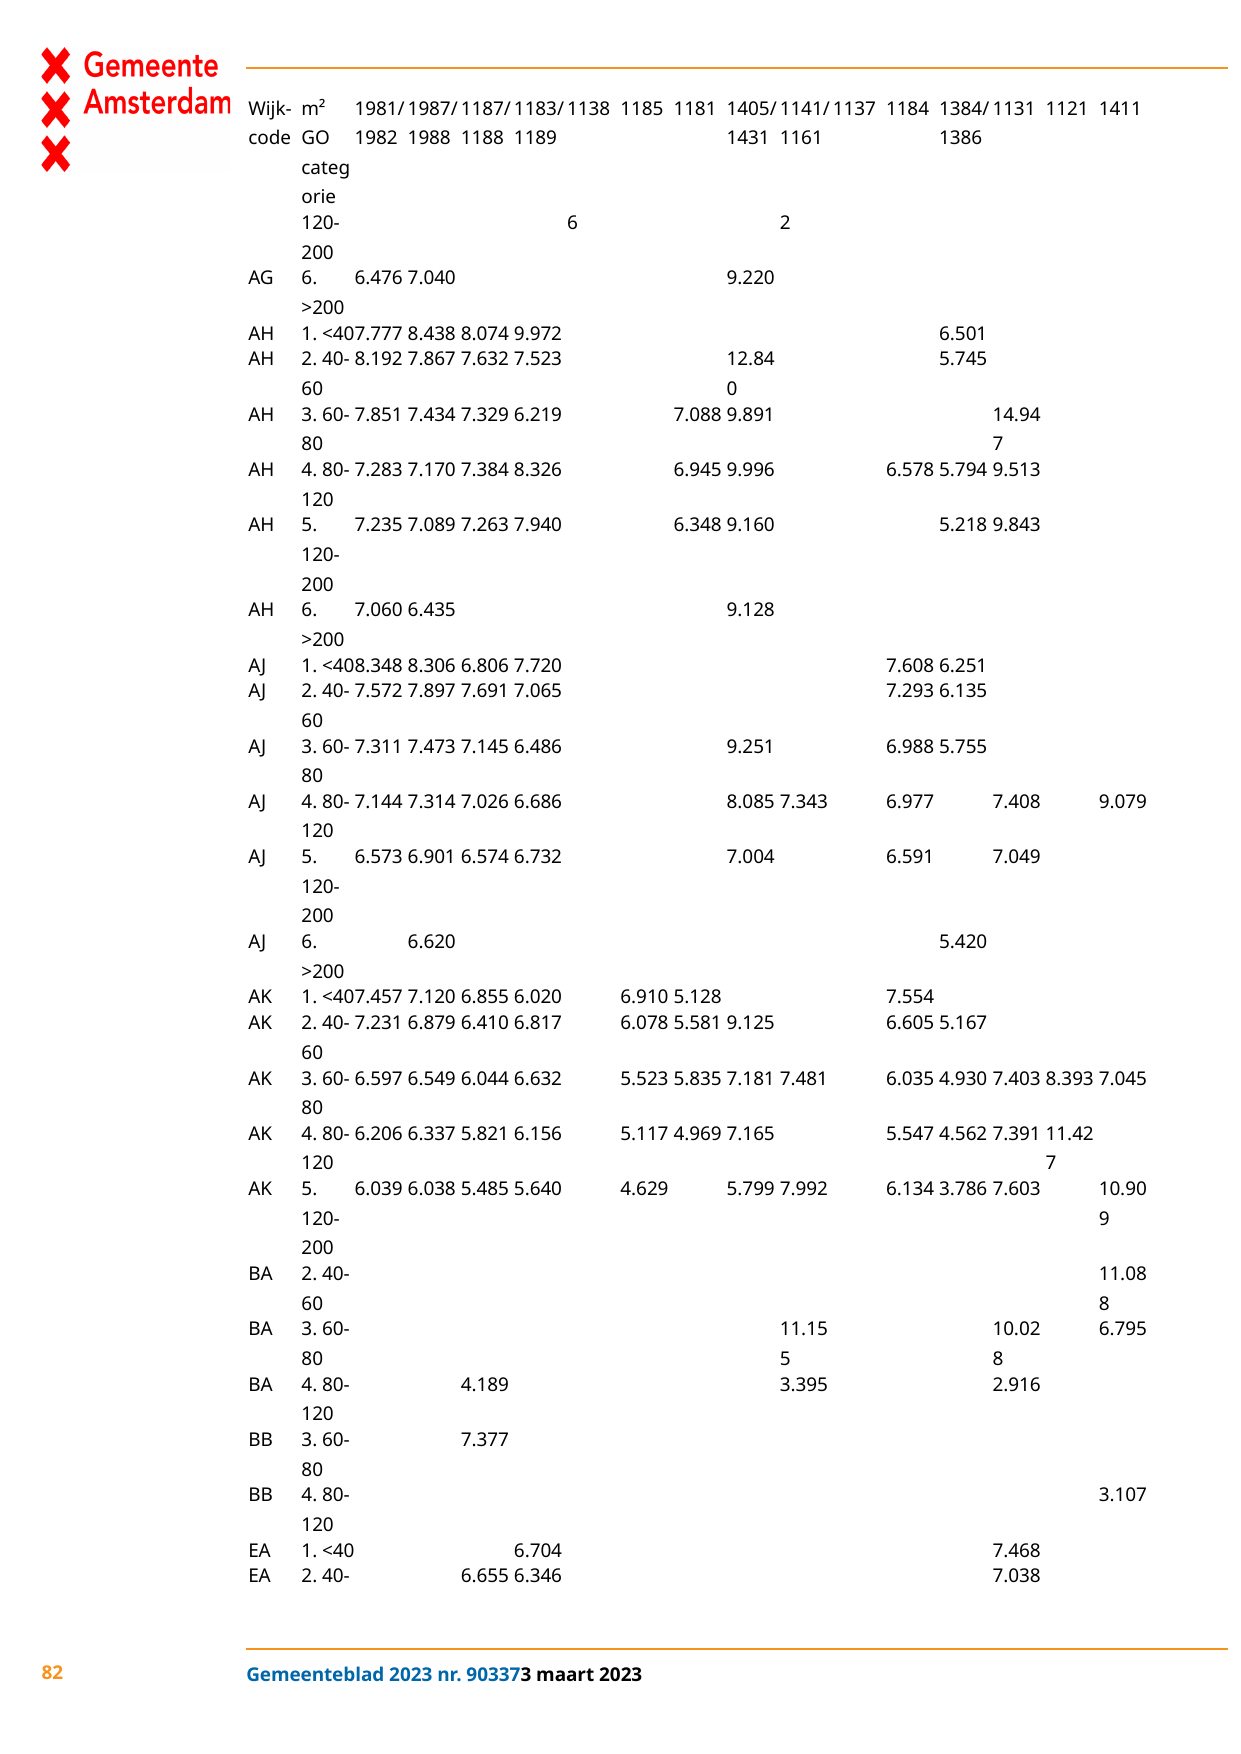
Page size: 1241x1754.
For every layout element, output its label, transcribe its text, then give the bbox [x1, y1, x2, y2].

table_cell [461, 596, 514, 652]
table_cell 7.523 [514, 346, 567, 401]
table_cell [620, 733, 673, 788]
table_cell AK [248, 1120, 301, 1175]
table_cell [620, 1481, 673, 1537]
table_cell [567, 1563, 620, 1588]
table_cell [567, 928, 620, 984]
table_cell [1045, 1009, 1098, 1065]
table_cell BA [248, 1316, 301, 1371]
table_cell [408, 1563, 461, 1588]
table_cell 6. >200 [301, 596, 354, 652]
table_cell 6.337 [408, 1120, 461, 1175]
table_cell [620, 265, 673, 320]
table_cell 9.891 [726, 401, 779, 456]
table_cell AH [248, 320, 301, 346]
table_cell AJ [248, 678, 301, 733]
table_cell [780, 1426, 833, 1481]
table_cell [780, 456, 833, 512]
table_cell [886, 928, 939, 984]
table_cell [673, 1260, 726, 1316]
table_cell [673, 209, 726, 264]
table_cell [567, 652, 620, 677]
table_cell [354, 1316, 407, 1371]
table_cell [992, 1481, 1045, 1537]
table_cell [567, 1481, 620, 1537]
table_cell [673, 1537, 726, 1562]
table_cell 7.120 [408, 984, 461, 1009]
table_cell 14.947 [992, 401, 1045, 456]
table_cell EA [248, 1563, 301, 1588]
table_cell 7.293 [886, 678, 939, 733]
table_cell 7.283 [354, 456, 407, 512]
table_cell 5.547 [886, 1120, 939, 1175]
table_cell [1099, 456, 1152, 512]
table_header 1137 [833, 95, 886, 209]
table_cell [514, 1260, 567, 1316]
table_cell [567, 1537, 620, 1562]
table_cell AJ [248, 928, 301, 984]
table_cell [1045, 1563, 1098, 1588]
table_cell 9.996 [726, 456, 779, 512]
table_cell 6.605 [886, 1009, 939, 1065]
table_cell [514, 1426, 567, 1481]
table_cell [833, 1563, 886, 1588]
table_cell 4. 80-120 [301, 788, 354, 843]
table_cell [408, 1371, 461, 1426]
table_cell [620, 1537, 673, 1562]
table_cell [939, 1371, 992, 1426]
table_cell [833, 596, 886, 652]
table_cell 2 [780, 209, 833, 264]
table_cell [780, 678, 833, 733]
table_cell [1045, 209, 1098, 264]
table_cell [567, 456, 620, 512]
table_cell [1099, 928, 1152, 984]
table_cell [886, 1371, 939, 1426]
table_cell 6.574 [461, 844, 514, 928]
table_cell [780, 652, 833, 677]
table_cell [1099, 984, 1152, 1009]
table_cell [354, 209, 407, 264]
table_cell [673, 320, 726, 346]
table_cell 6.348 [673, 512, 726, 596]
table_cell [780, 596, 833, 652]
table_cell [780, 928, 833, 984]
table_cell [1045, 733, 1098, 788]
table_cell 5.420 [939, 928, 992, 984]
table_cell [780, 844, 833, 928]
table_cell 6.795 [1099, 1316, 1152, 1371]
table_cell [620, 844, 673, 928]
table_cell 8.085 [726, 788, 779, 843]
table_cell [620, 401, 673, 456]
table_cell [567, 596, 620, 652]
table_cell [939, 596, 992, 652]
table_cell [886, 512, 939, 596]
table_cell 5. 120-200 [301, 844, 354, 928]
table_cell [673, 844, 726, 928]
table_cell [620, 678, 673, 733]
table_cell 7.045 [1099, 1065, 1152, 1120]
table_cell [833, 320, 886, 346]
table_cell 7.144 [354, 788, 407, 843]
table_cell [992, 652, 1045, 677]
table_cell [567, 1260, 620, 1316]
table_cell [780, 1120, 833, 1175]
table_cell [461, 928, 514, 984]
table_cell 4.562 [939, 1120, 992, 1175]
table_cell [726, 928, 779, 984]
table_cell 1. <40 [301, 1537, 354, 1562]
table_cell 5.581 [673, 1009, 726, 1065]
table_cell 3. 60-80 [301, 401, 354, 456]
table_cell 7.065 [514, 678, 567, 733]
table_cell [939, 265, 992, 320]
table_cell 5.128 [673, 984, 726, 1009]
table_cell 7.311 [354, 733, 407, 788]
table_cell [726, 984, 779, 1009]
table_cell [567, 1175, 620, 1260]
table_cell [1045, 265, 1098, 320]
table_cell [833, 346, 886, 401]
table_header m² GO categorie [301, 95, 354, 209]
table_cell [833, 209, 886, 264]
table_cell 6.988 [886, 733, 939, 788]
table_cell [886, 1260, 939, 1316]
table_cell [673, 928, 726, 984]
table_cell [939, 1260, 992, 1316]
table_cell 2. 40-60 [301, 1009, 354, 1065]
table_cell 6.219 [514, 401, 567, 456]
table_cell 6.632 [514, 1065, 567, 1120]
table_cell 7.720 [514, 652, 567, 677]
table_cell 7.384 [461, 456, 514, 512]
table_cell 7.165 [726, 1120, 779, 1175]
table_cell [1099, 1120, 1152, 1175]
table_header 1187/ 1188 [461, 95, 514, 209]
table_cell 5. 120-200 [301, 1175, 354, 1260]
table_cell [1099, 1426, 1152, 1481]
table_cell [1045, 1426, 1098, 1481]
table_cell 7.038 [992, 1563, 1045, 1588]
table_cell 6.817 [514, 1009, 567, 1065]
table_cell 6.549 [408, 1065, 461, 1120]
table_cell [780, 1537, 833, 1562]
table_cell [567, 844, 620, 928]
table_cell 7.060 [354, 596, 407, 652]
table_cell [673, 1426, 726, 1481]
table_cell [886, 1537, 939, 1562]
table_cell [1045, 928, 1098, 984]
table_cell 9.125 [726, 1009, 779, 1065]
table_cell 4.629 [620, 1175, 673, 1260]
table_cell 7.145 [461, 733, 514, 788]
table_cell 3. 60-80 [301, 733, 354, 788]
table_cell AG [248, 265, 301, 320]
table_cell [992, 1009, 1045, 1065]
table_header 1183/ 1189 [514, 95, 567, 209]
table_cell [1099, 265, 1152, 320]
table_cell [354, 1260, 407, 1316]
table_cell [833, 512, 886, 596]
table_cell 8.393 [1045, 1065, 1098, 1120]
table_cell [833, 678, 886, 733]
table_cell 6.078 [620, 1009, 673, 1065]
table_cell [939, 1481, 992, 1537]
table_cell 6.486 [514, 733, 567, 788]
table_cell 3.395 [780, 1371, 833, 1426]
table_cell [567, 788, 620, 843]
table_cell 7.851 [354, 401, 407, 456]
table_cell [248, 209, 301, 264]
table_cell 5.485 [461, 1175, 514, 1260]
table_cell [1045, 512, 1098, 596]
table_header 1181 [673, 95, 726, 209]
table_cell [726, 1316, 779, 1371]
table_cell [833, 1009, 886, 1065]
table_cell 11.155 [780, 1316, 833, 1371]
table_cell [780, 1009, 833, 1065]
table_cell [992, 733, 1045, 788]
table_cell AJ [248, 788, 301, 843]
table_cell 6 [567, 209, 620, 264]
table_cell 5.799 [726, 1175, 779, 1260]
table_cell [567, 512, 620, 596]
table_cell [461, 209, 514, 264]
table_cell 6.704 [514, 1537, 567, 1562]
table_cell [833, 1316, 886, 1371]
table_cell [1099, 733, 1152, 788]
table_cell 6.346 [514, 1563, 567, 1588]
table_cell [461, 1316, 514, 1371]
table_cell [354, 1371, 407, 1426]
table_cell 7.181 [726, 1065, 779, 1120]
table_cell [620, 788, 673, 843]
table_cell 6.135 [939, 678, 992, 733]
table_cell [1045, 1371, 1098, 1426]
table_cell 5.821 [461, 1120, 514, 1175]
table_cell [1099, 401, 1152, 456]
table_cell 120-200 [301, 209, 354, 264]
table_cell [354, 928, 407, 984]
table_cell [1099, 1563, 1152, 1588]
table_cell 3.107 [1099, 1481, 1152, 1537]
table_header 1121 [1045, 95, 1098, 209]
table_cell [514, 1371, 567, 1426]
table_cell 6.578 [886, 456, 939, 512]
table_cell 6.251 [939, 652, 992, 677]
table_header 1411 [1099, 95, 1152, 209]
table_cell 6.206 [354, 1120, 407, 1175]
table_cell 7.992 [780, 1175, 833, 1260]
table_cell [1099, 596, 1152, 652]
table_cell [726, 1426, 779, 1481]
table_cell 7.554 [886, 984, 939, 1009]
table_cell [886, 401, 939, 456]
table_cell [567, 320, 620, 346]
table_cell 6.156 [514, 1120, 567, 1175]
table_cell [886, 346, 939, 401]
table_cell [726, 1371, 779, 1426]
table_cell [833, 265, 886, 320]
table_cell 7.391 [992, 1120, 1045, 1175]
table_cell [886, 1316, 939, 1371]
table_cell [354, 1481, 407, 1537]
table_cell [514, 1316, 567, 1371]
table_cell 7.603 [992, 1175, 1045, 1260]
table_cell 5.117 [620, 1120, 673, 1175]
table_cell [939, 209, 992, 264]
table_cell [620, 456, 673, 512]
table_cell [780, 1563, 833, 1588]
table_cell 7.897 [408, 678, 461, 733]
table_cell [780, 1481, 833, 1537]
table_cell 6.977 [886, 788, 939, 843]
table_cell [567, 1426, 620, 1481]
table_cell 4. 80-120 [301, 1371, 354, 1426]
table_cell [567, 265, 620, 320]
table_cell 8.074 [461, 320, 514, 346]
table_cell [1045, 596, 1098, 652]
table_cell AK [248, 1009, 301, 1065]
table_cell [408, 1260, 461, 1316]
table_cell [1045, 1481, 1098, 1537]
table_cell [461, 1537, 514, 1562]
table_cell 7.457 [354, 984, 407, 1009]
table_cell [992, 596, 1045, 652]
table_cell AJ [248, 844, 301, 928]
table_header 1405/ 1431 [726, 95, 779, 209]
table_cell AJ [248, 652, 301, 677]
table_cell BB [248, 1426, 301, 1481]
table_cell [567, 1120, 620, 1175]
table_cell [1045, 788, 1098, 843]
table_cell 7.329 [461, 401, 514, 456]
table_cell [1045, 652, 1098, 677]
table_cell 6.020 [514, 984, 567, 1009]
table_cell 4.189 [461, 1371, 514, 1426]
table_cell AH [248, 401, 301, 456]
table_cell 7.608 [886, 652, 939, 677]
table_cell 6.410 [461, 1009, 514, 1065]
table_header 1384/ 1386 [939, 95, 992, 209]
table_cell 3.786 [939, 1175, 992, 1260]
table_cell [833, 1065, 886, 1120]
table_header 1131 [992, 95, 1045, 209]
table_cell [567, 984, 620, 1009]
table_cell [620, 1426, 673, 1481]
table_cell [992, 346, 1045, 401]
table_cell [833, 1260, 886, 1316]
table_cell [992, 209, 1045, 264]
table_cell 6.806 [461, 652, 514, 677]
table_cell [886, 209, 939, 264]
table_cell [726, 652, 779, 677]
table_cell 11.088 [1099, 1260, 1152, 1316]
picture [41, 47, 231, 172]
table_cell [620, 928, 673, 984]
table_cell 6.134 [886, 1175, 939, 1260]
table_cell [726, 1563, 779, 1588]
table_cell [939, 1537, 992, 1562]
table_cell 6.038 [408, 1175, 461, 1260]
table_cell [833, 1537, 886, 1562]
table_cell 2. 40- [301, 1563, 354, 1588]
table_cell [673, 1481, 726, 1537]
table_cell 9.972 [514, 320, 567, 346]
table_cell 6.573 [354, 844, 407, 928]
table_cell 4.969 [673, 1120, 726, 1175]
table_cell 7.026 [461, 788, 514, 843]
table_cell 6.910 [620, 984, 673, 1009]
table_cell [886, 596, 939, 652]
table_cell 10.028 [992, 1316, 1045, 1371]
table_cell [567, 1371, 620, 1426]
table_cell [673, 788, 726, 843]
table_cell 7.940 [514, 512, 567, 596]
table_cell 2. 40-60 [301, 346, 354, 401]
table_cell [939, 984, 992, 1009]
table_cell 5. 120-200 [301, 512, 354, 596]
table_cell AK [248, 1065, 301, 1120]
table_cell [780, 401, 833, 456]
table_cell 2.916 [992, 1371, 1045, 1426]
table_cell [1045, 320, 1098, 346]
table_cell 7.481 [780, 1065, 833, 1120]
table_cell [620, 512, 673, 596]
table_cell [992, 678, 1045, 733]
table_cell 7.231 [354, 1009, 407, 1065]
table_cell 7.572 [354, 678, 407, 733]
table_cell [726, 678, 779, 733]
table_cell EA [248, 1537, 301, 1562]
table_cell 5.218 [939, 512, 992, 596]
table_cell 7.049 [992, 844, 1045, 928]
table_cell [780, 265, 833, 320]
table_cell [833, 733, 886, 788]
table_cell AH [248, 456, 301, 512]
table_cell [567, 401, 620, 456]
table_cell [1099, 512, 1152, 596]
table_cell 2. 40-60 [301, 678, 354, 733]
table_header 1138 [567, 95, 620, 209]
table_cell 6.855 [461, 984, 514, 1009]
table_cell [354, 1537, 407, 1562]
table_cell [1099, 1537, 1152, 1562]
table_cell [567, 1009, 620, 1065]
table_cell [620, 652, 673, 677]
table_cell [992, 928, 1045, 984]
table_cell 6.732 [514, 844, 567, 928]
table_cell 5.835 [673, 1065, 726, 1120]
table_cell [939, 401, 992, 456]
table_cell [939, 1426, 992, 1481]
table_cell [780, 733, 833, 788]
table_cell 6.686 [514, 788, 567, 843]
table_cell [673, 265, 726, 320]
table_cell [939, 1563, 992, 1588]
table_cell [833, 928, 886, 984]
table_cell 4. 80-120 [301, 1481, 354, 1537]
table_cell [1045, 401, 1098, 456]
table_cell 5.523 [620, 1065, 673, 1120]
table_cell BB [248, 1481, 301, 1537]
table_cell 9.128 [726, 596, 779, 652]
table_cell [673, 596, 726, 652]
table_cell [992, 320, 1045, 346]
table_header 1987/ 1988 [408, 95, 461, 209]
table_cell 8.348 [354, 652, 407, 677]
table_cell 7.434 [408, 401, 461, 456]
table_cell [726, 320, 779, 346]
table_cell [886, 320, 939, 346]
table_cell 7.314 [408, 788, 461, 843]
table_cell [1099, 1371, 1152, 1426]
table_cell 4.930 [939, 1065, 992, 1120]
table_header 1184 [886, 95, 939, 209]
table_cell [833, 1481, 886, 1537]
table_cell [886, 1426, 939, 1481]
table_cell AH [248, 596, 301, 652]
table_cell 6.591 [886, 844, 939, 928]
table_cell 1. <40 [301, 652, 354, 677]
table_cell 12.840 [726, 346, 779, 401]
table_cell [939, 788, 992, 843]
table_cell [726, 1260, 779, 1316]
table_cell [726, 209, 779, 264]
table_cell [408, 209, 461, 264]
table_cell [408, 1481, 461, 1537]
table_cell AK [248, 1175, 301, 1260]
table_cell 7.343 [780, 788, 833, 843]
table_cell [514, 1481, 567, 1537]
table_cell [886, 265, 939, 320]
table_cell 6.039 [354, 1175, 407, 1260]
table_cell [673, 1371, 726, 1426]
table_cell 1. <40 [301, 984, 354, 1009]
table_cell [939, 844, 992, 928]
table_cell [1045, 984, 1098, 1009]
table_cell [620, 596, 673, 652]
table_cell 1. <40 [301, 320, 354, 346]
table_cell 5.794 [939, 456, 992, 512]
table_cell [833, 788, 886, 843]
table_cell [1099, 346, 1152, 401]
table_cell [567, 678, 620, 733]
table_header 1981/ 1982 [354, 95, 407, 209]
table_cell 7.777 [354, 320, 407, 346]
table_header 1141/ 1161 [780, 95, 833, 209]
table_cell 7.040 [408, 265, 461, 320]
table_cell 7.170 [408, 456, 461, 512]
table_cell 4. 80-120 [301, 1120, 354, 1175]
table_cell [673, 346, 726, 401]
table_cell BA [248, 1260, 301, 1316]
table_cell 9.160 [726, 512, 779, 596]
table_header 1185 [620, 95, 673, 209]
table_cell 6.044 [461, 1065, 514, 1120]
table_cell [833, 1175, 886, 1260]
table_cell [408, 1426, 461, 1481]
table_cell [1099, 678, 1152, 733]
table_cell [354, 1426, 407, 1481]
table_cell [461, 1481, 514, 1537]
table_cell [567, 346, 620, 401]
table_cell 6.035 [886, 1065, 939, 1120]
table_cell [673, 1175, 726, 1260]
table_cell [833, 456, 886, 512]
table_cell [514, 928, 567, 984]
table_cell [408, 1537, 461, 1562]
table_cell [1045, 678, 1098, 733]
table_cell [1045, 1316, 1098, 1371]
table_cell 7.473 [408, 733, 461, 788]
table_cell [408, 1316, 461, 1371]
table_cell 7.408 [992, 788, 1045, 843]
table_cell [514, 265, 567, 320]
table_cell [620, 1316, 673, 1371]
table_cell 4. 80-120 [301, 456, 354, 512]
table_cell [673, 733, 726, 788]
table_cell 7.377 [461, 1426, 514, 1481]
table_cell [620, 320, 673, 346]
table_cell [1099, 652, 1152, 677]
table_cell [461, 265, 514, 320]
table_cell [833, 1426, 886, 1481]
table_cell [1045, 1260, 1098, 1316]
table_cell 7.235 [354, 512, 407, 596]
table_cell 7.403 [992, 1065, 1045, 1120]
table_cell 7.089 [408, 512, 461, 596]
table_cell [886, 1563, 939, 1588]
table_cell [673, 678, 726, 733]
table_cell 3. 60-80 [301, 1426, 354, 1481]
table_cell 8.192 [354, 346, 407, 401]
table_cell [833, 1371, 886, 1426]
table_cell [1099, 844, 1152, 928]
table_cell [567, 1316, 620, 1371]
table_cell [620, 1260, 673, 1316]
table_cell [1045, 844, 1098, 928]
table_cell [833, 1120, 886, 1175]
table_cell 6. >200 [301, 265, 354, 320]
table_cell 10.909 [1099, 1175, 1152, 1260]
table_cell [780, 512, 833, 596]
table_header Wijk-code [248, 95, 301, 209]
table_cell [620, 209, 673, 264]
table_cell [780, 984, 833, 1009]
table_cell 7.632 [461, 346, 514, 401]
table_cell [1099, 209, 1152, 264]
table_cell 8.306 [408, 652, 461, 677]
table_cell [1045, 1175, 1098, 1260]
table_cell [939, 1316, 992, 1371]
table_cell 2. 40-60 [301, 1260, 354, 1316]
table_cell 7.468 [992, 1537, 1045, 1562]
table_cell 11.427 [1045, 1120, 1098, 1175]
table_cell 5.755 [939, 733, 992, 788]
table_cell 8.326 [514, 456, 567, 512]
table_cell [992, 1426, 1045, 1481]
table_cell [833, 401, 886, 456]
table_cell AH [248, 512, 301, 596]
table_cell AH [248, 346, 301, 401]
table_cell [833, 652, 886, 677]
table_cell 5.745 [939, 346, 992, 401]
table_cell [886, 1481, 939, 1537]
table_cell 7.867 [408, 346, 461, 401]
table_cell [1045, 456, 1098, 512]
table_cell [620, 346, 673, 401]
table_cell 6.597 [354, 1065, 407, 1120]
table_cell 9.079 [1099, 788, 1152, 843]
table_cell [1099, 1009, 1152, 1065]
table_cell 6. >200 [301, 928, 354, 984]
table_cell 6.901 [408, 844, 461, 928]
table_cell [567, 733, 620, 788]
table_cell [461, 1260, 514, 1316]
table_cell [673, 1316, 726, 1371]
table_cell [620, 1563, 673, 1588]
table_cell [726, 1537, 779, 1562]
table_cell [726, 1481, 779, 1537]
table_cell AJ [248, 733, 301, 788]
table_cell [992, 265, 1045, 320]
table_cell [567, 1065, 620, 1120]
table_cell [833, 844, 886, 928]
table_cell [992, 984, 1045, 1009]
table_cell AK [248, 984, 301, 1009]
table_cell 7.691 [461, 678, 514, 733]
table_cell [514, 596, 567, 652]
table_cell [673, 652, 726, 677]
table_cell 6.501 [939, 320, 992, 346]
table_cell [354, 1563, 407, 1588]
table_cell [780, 346, 833, 401]
table_cell [673, 1563, 726, 1588]
table_cell 6.945 [673, 456, 726, 512]
table_cell 6.620 [408, 928, 461, 984]
table_cell 9.220 [726, 265, 779, 320]
table_cell 7.004 [726, 844, 779, 928]
table_cell [620, 1371, 673, 1426]
table_cell [780, 1260, 833, 1316]
table_cell [1045, 1537, 1098, 1562]
table_cell 9.513 [992, 456, 1045, 512]
table_cell 6.476 [354, 265, 407, 320]
table_cell 8.438 [408, 320, 461, 346]
table_cell 6.879 [408, 1009, 461, 1065]
table_cell 6.655 [461, 1563, 514, 1588]
table_cell [992, 1260, 1045, 1316]
table_cell BA [248, 1371, 301, 1426]
table_cell 7.263 [461, 512, 514, 596]
table_cell [1045, 346, 1098, 401]
table_cell 3. 60-80 [301, 1316, 354, 1371]
table_cell 9.843 [992, 512, 1045, 596]
table_cell [780, 320, 833, 346]
table_cell [1099, 320, 1152, 346]
table_cell [833, 984, 886, 1009]
table_cell 9.251 [726, 733, 779, 788]
table_cell [514, 209, 567, 264]
table_cell 6.435 [408, 596, 461, 652]
table_cell 7.088 [673, 401, 726, 456]
table_cell 5.640 [514, 1175, 567, 1260]
table_cell 5.167 [939, 1009, 992, 1065]
table_cell 3. 60-80 [301, 1065, 354, 1120]
